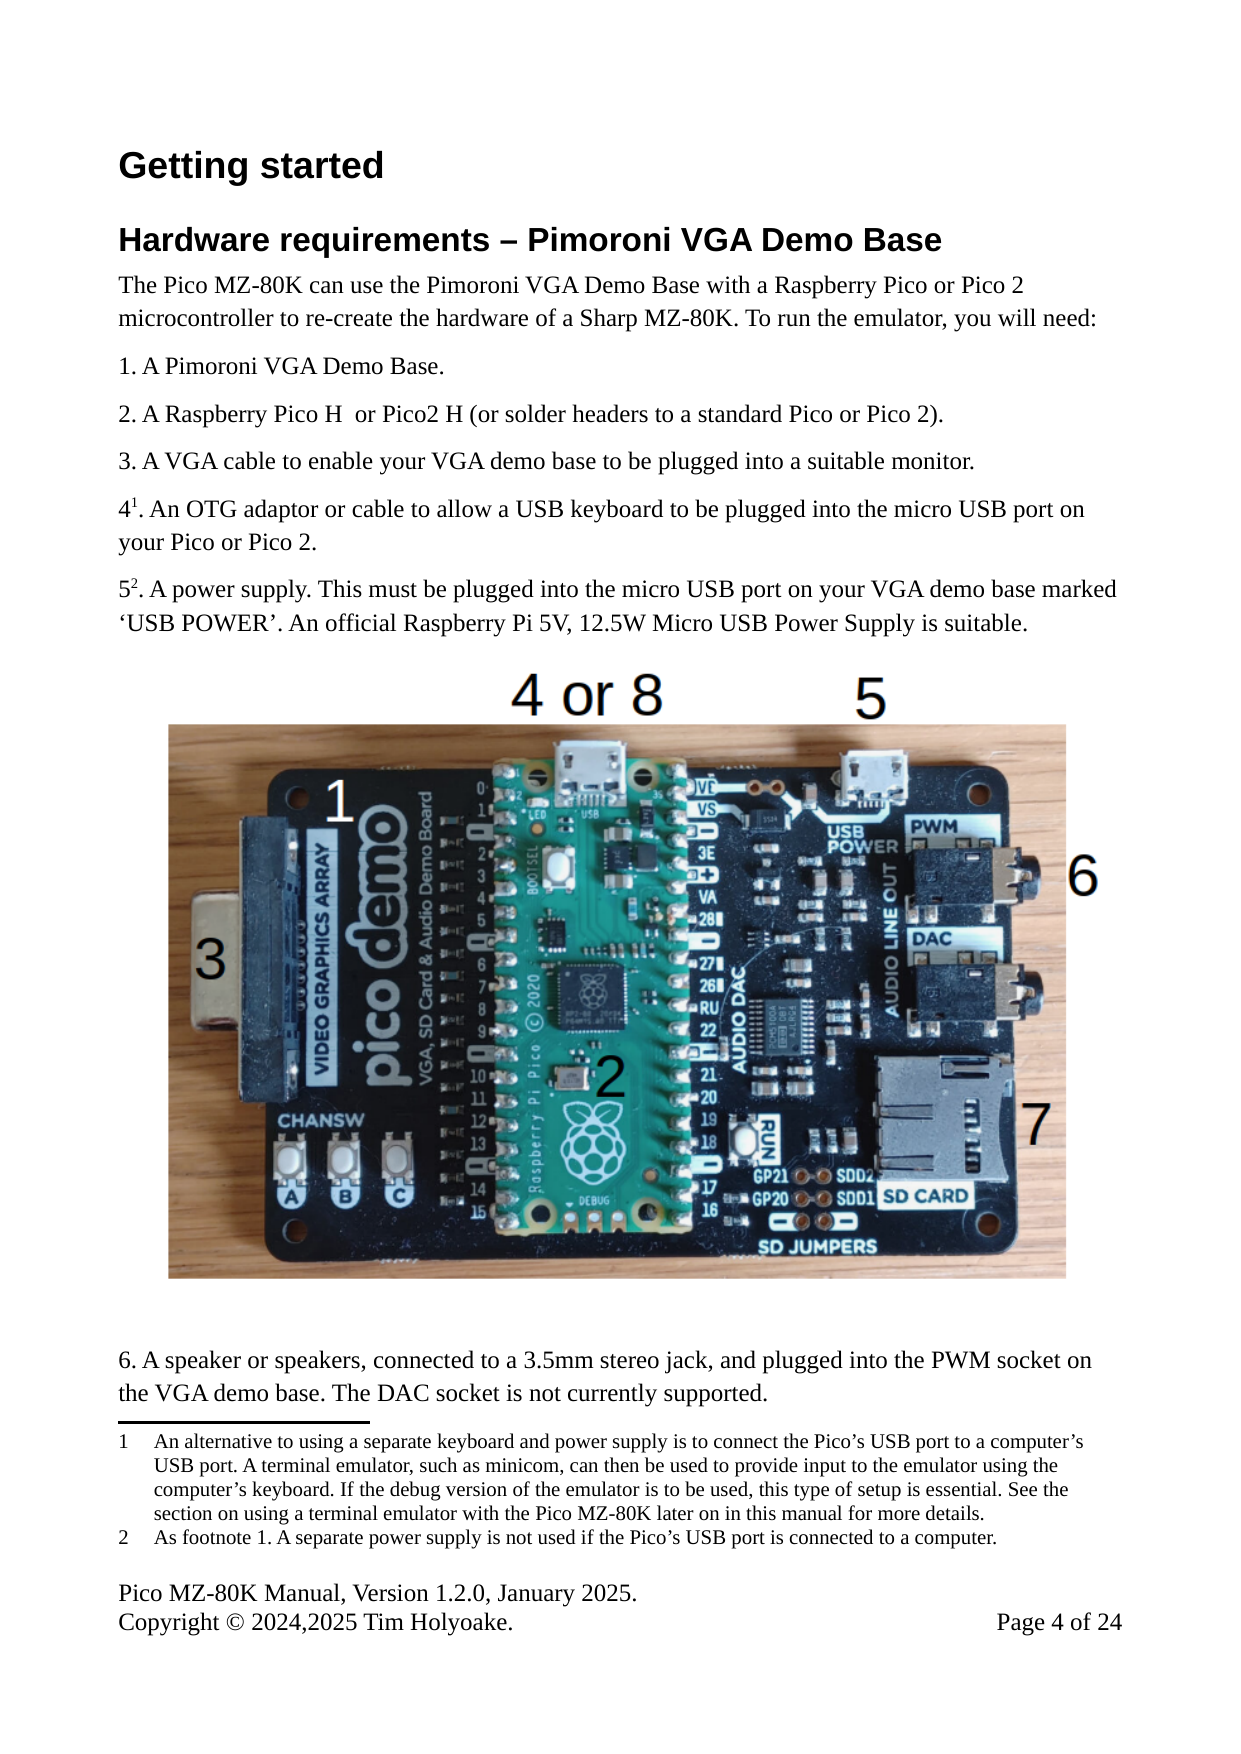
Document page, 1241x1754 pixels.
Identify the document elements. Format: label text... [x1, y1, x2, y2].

text The Pico MZ-80K can use the Pimoroni VGA Demo Base with a Raspberry Pico or Pico 2 microcontroller to re-create the hardware of a Sharp MZ-80K. To run the emulator, you will need: [118, 271, 1122, 332]
text 4. An OTG adaptor or cable to allow a USB keyboard to be plugged into the micro USB port on your Pico or Pico 2. [118, 494, 1122, 556]
subtitle Hardware requirements – Pimoroni VGA Demo Base [118, 219, 1122, 258]
text 2. A Raspberry Pico H or Pico2 H (or solder headers to a standard Pico or Pico 2). [118, 399, 1122, 427]
text 5. A power supply. This must be plugged into the micro USB port on your VGA demo base marked ‘USB POWER’. An official Raspberry Pi 5V, 12.5W Micro USB Power Supply is suitable. [118, 574, 1122, 636]
text As footnote 1. A separate power supply is not used if the Pico’s USB port is connected to a computer. [118, 1525, 1122, 1549]
text An alternative to using a separate keyboard and power supply is to connect the Pico’s USB port to a computer’s USB port. A terminal emulator, such as minicom, can then be used to provide input to the emulator using the computer’s keyboard. If the debug version of the emulator is to be used, this type of setup is essential. See the section on using a terminal emulator with the Pico MZ-80K later on in this manual for more details. [118, 1428, 1122, 1525]
subtitle Getting started [118, 143, 1122, 186]
text 6. A speaker or speakers, connected to a 3.5mm stereo jack, and plugged into the PWM socket on the VGA demo base. The DAC socket is not currently supported. [118, 1342, 1122, 1407]
text 1. A Pimoroni VGA Demo Base. [118, 351, 1122, 380]
picture [118, 655, 1123, 1342]
text 3. A VGA cable to enable your VGA demo base to be plugged into a suitable monitor. [118, 446, 1122, 475]
